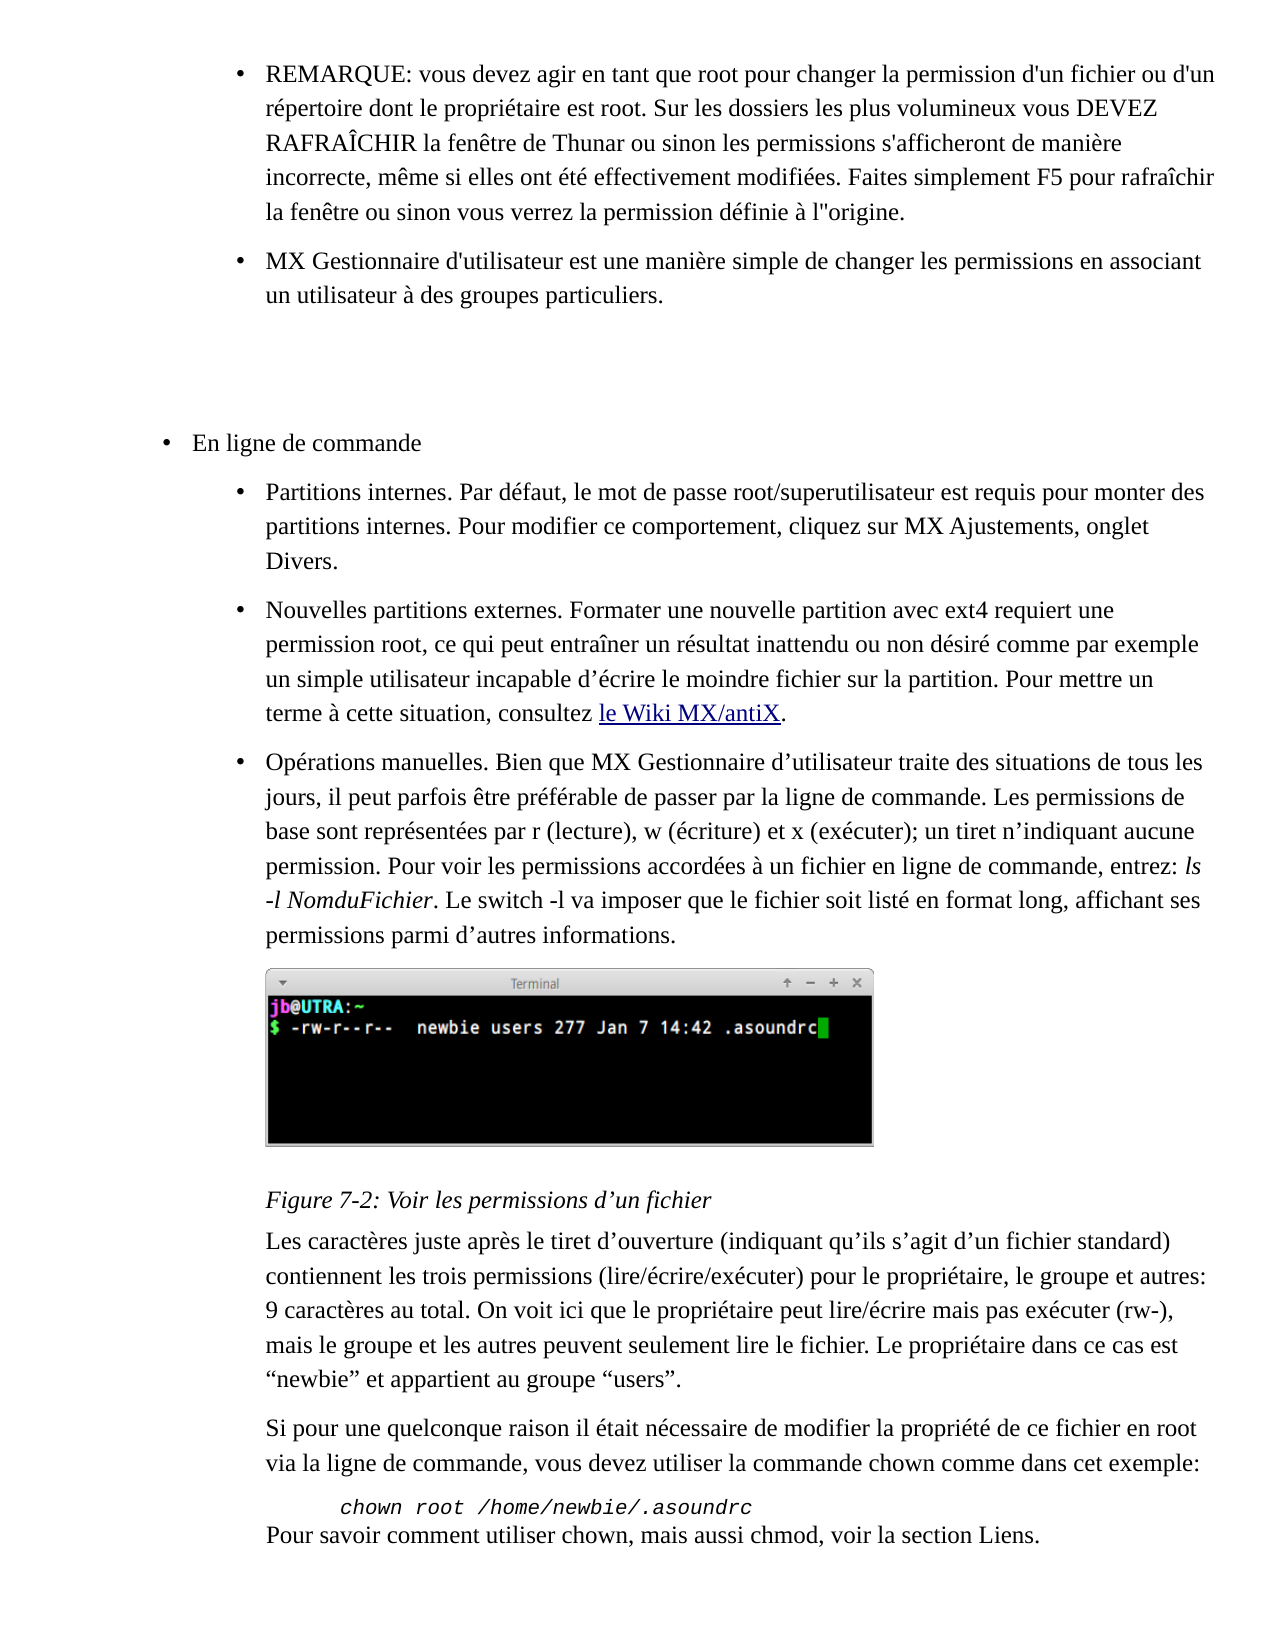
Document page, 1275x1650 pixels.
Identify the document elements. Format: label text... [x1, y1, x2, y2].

list Si pour une quelconque raison il était nécessaire de modifier la propriété de ce fichier en root via la ligne de commande, vous devez utiliser la commande chown comme dans cet exemple: [236, 1413, 1216, 1477]
list REMARQUE: vous devez agir en tant que root pour changer la permission d'un fichier ou d'un répertoire dont le propriétaire est root. Sur les dossiers les plus volumineux vous DEVEZ RAFRAÎCHIR la fenêtre de Thunar ou sinon les permissions s'afficheront de manière incorrecte, même si elles ont été effectivement modifiées. Faites simplement F5 pour rafraîchir la fenêtre ou sinon vous verrez la permission définie à l''origine. [236, 59, 1216, 226]
list En ligne de commande [162, 428, 1216, 456]
list MX Gestionnaire d'utilisateur est une manière simple de changer les permissions en associant un utilisateur à des groupes particuliers. [236, 246, 1216, 309]
list Partitions internes. Par défaut, le mot de passe root/superutilisateur est requis pour monter des partitions internes. Pour modifier ce comportement, cliquez sur MX Ajustements, onglet Divers. [236, 477, 1216, 574]
picture [265, 968, 874, 1147]
list Opérations manuelles. Bien que MX Gestionnaire d’utilisateur traite des situations de tous les jours, il peut parfois être préférable de passer par la ligne de commande. Les permissions de base sont représentées par r (lecture), w (écriture) et x (exécuter); un tiret n’indiquant aucune permission. Pour voir les permissions accordées à un fichier en ligne de commande, entrez: ls -l NomduFichier. Le switch -l va imposer que le fichier soit listé en format long, affichant ses permissions parmi d’autres informations. [236, 747, 1216, 948]
list Figure 7-2: Voir les permissions d’un fichier [236, 1185, 1216, 1214]
text chown root /home/newbie/.asoundrc [118, 1497, 1216, 1521]
list Nouvelles partitions externes. Formater une nouvelle partition avec ext4 requiert une permission root, ce qui peut entraîner un résultat inattendu ou non désiré comme par exemple un simple utilisateur incapable d’écrire le moindre fichier sur la partition. Pour mettre un terme à cette situation, consultez le Wiki MX/antiX. [236, 595, 1216, 727]
text Pour savoir comment utiliser chown, mais aussi chmod, voir la section Liens. [118, 1521, 1216, 1549]
list Les caractères juste après le tiret d’ouverture (indiquant qu’ils s’agit d’un fichier standard) contiennent les trois permissions (lire/écrire/exécuter) pour le propriétaire, le groupe et autres: 9 caractères au total. On voit ici que le propriétaire peut lire/écrire mais pas exécuter (rw-), mais le groupe et les autres peuvent seulement lire le fichier. Le propriétaire dans ce cas est “newbie” et appartient au groupe “users”. [236, 1226, 1216, 1393]
